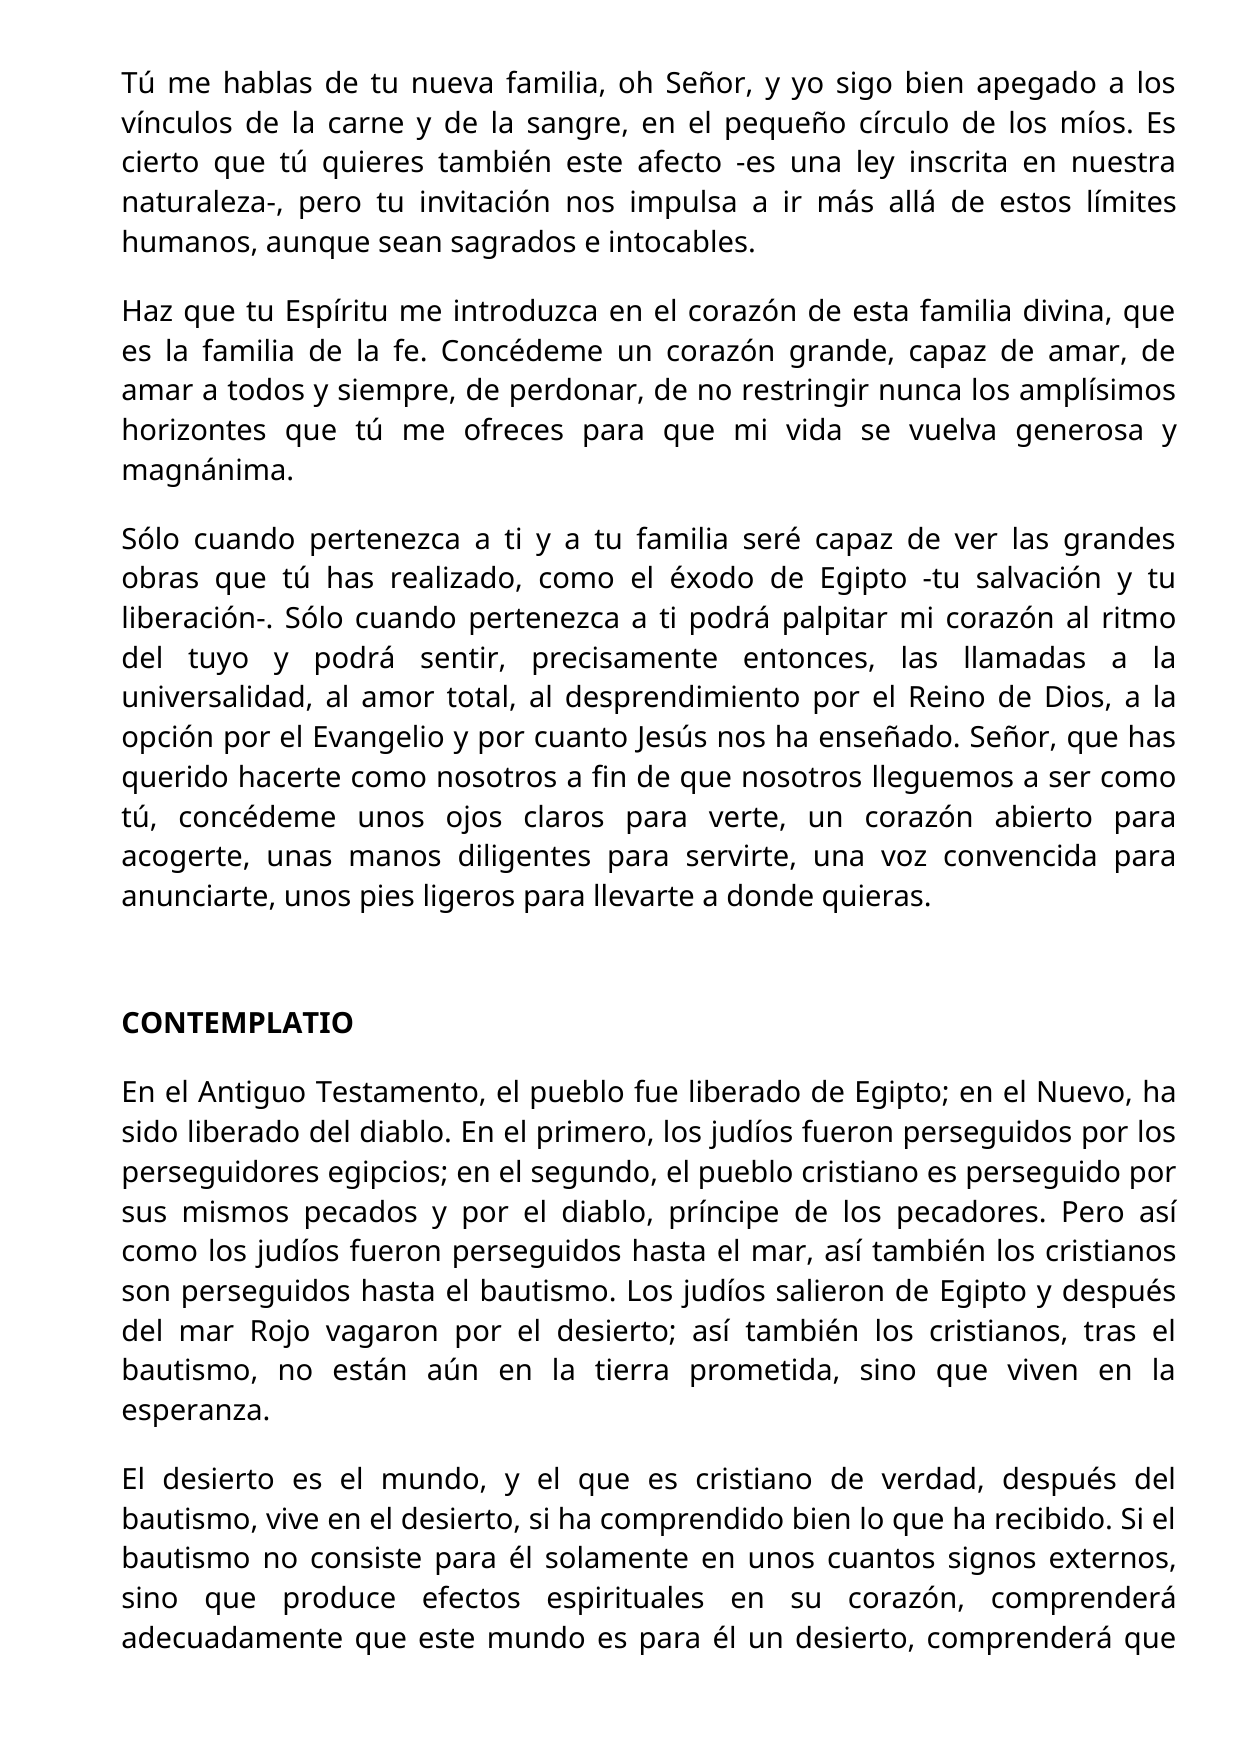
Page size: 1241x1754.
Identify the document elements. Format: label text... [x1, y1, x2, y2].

table_header Tú me hablas de tu nueva familia, oh Señor, y yo sigo bien apegado a los vínculos de la carne y de la sangre, en el pequeño círculo de los míos. Es cierto que tú quieres también este afecto -es una ley inscrita en nuestra naturaleza-, pero tu invitación nos impulsa a ir más allá de estos límites humanos, aunque sean sagrados e intocables. Haz que tu Espíritu me introduzca en el corazón de esta familia divina, que es la familia de la fe. Concédeme un corazón grande, capaz de amar, de amar a todos y siempre, de perdonar, de no restringir nunca los amplísimos horizontes que tú me ofreces para que mi vida se vuelva generosa y magnánima. Sólo cuando pertenezca a ti y a tu familia seré capaz de ver las grandes obras que tú has realizado, como el éxodo de Egipto -tu salvación y tu liberación-. Sólo cuando pertenezca a ti podrá palpitar mi corazón al ritmo del tuyo y podrá sentir, precisamente entonces, las llamadas a la universalidad, al amor total, al desprendimiento por el Reino de Dios, a la opción por el Evangelio y por cuanto Jesús nos ha enseñado. Señor, que has querido hacerte como nosotros a fin de que nosotros lleguemos a ser como tú, concédeme unos ojos claros para verte, un corazón abierto para acogerte, unas manos diligentes para servirte, una voz convencida para anunciarte, unos pies ligeros para llevarte a donde quieras. CONTEMPLATIO En el Antiguo Testamento, el pueblo fue liberado de Egipto; en el Nuevo, ha sido liberado del diablo. En el primero, los judíos fueron perseguidos por los perseguidores egipcios; en el segundo, el pueblo cristiano es perseguido por sus mismos pecados y por el diablo, príncipe de los pecadores. Pero así como los judíos fueron perseguidos hasta el mar, así también los cristianos son perseguidos hasta el bautismo. Los judíos salieron de Egipto y después del mar Rojo vagaron por el desierto; así también los cristianos, tras el bautismo, no están aún en la tierra prometida, sino que viven en la esperanza. El desierto es el mundo, y el que es cristiano de verdad, después del bautismo, vive en el desierto, si ha comprendido bien lo que ha recibido. Si el bautismo no consiste para él solamente en unos cuantos signos externos, sino que produce efectos espirituales en su corazón, comprenderá adecuadamente que este mundo es para él un desierto, comprenderá que [118, 59, 1181, 1660]
